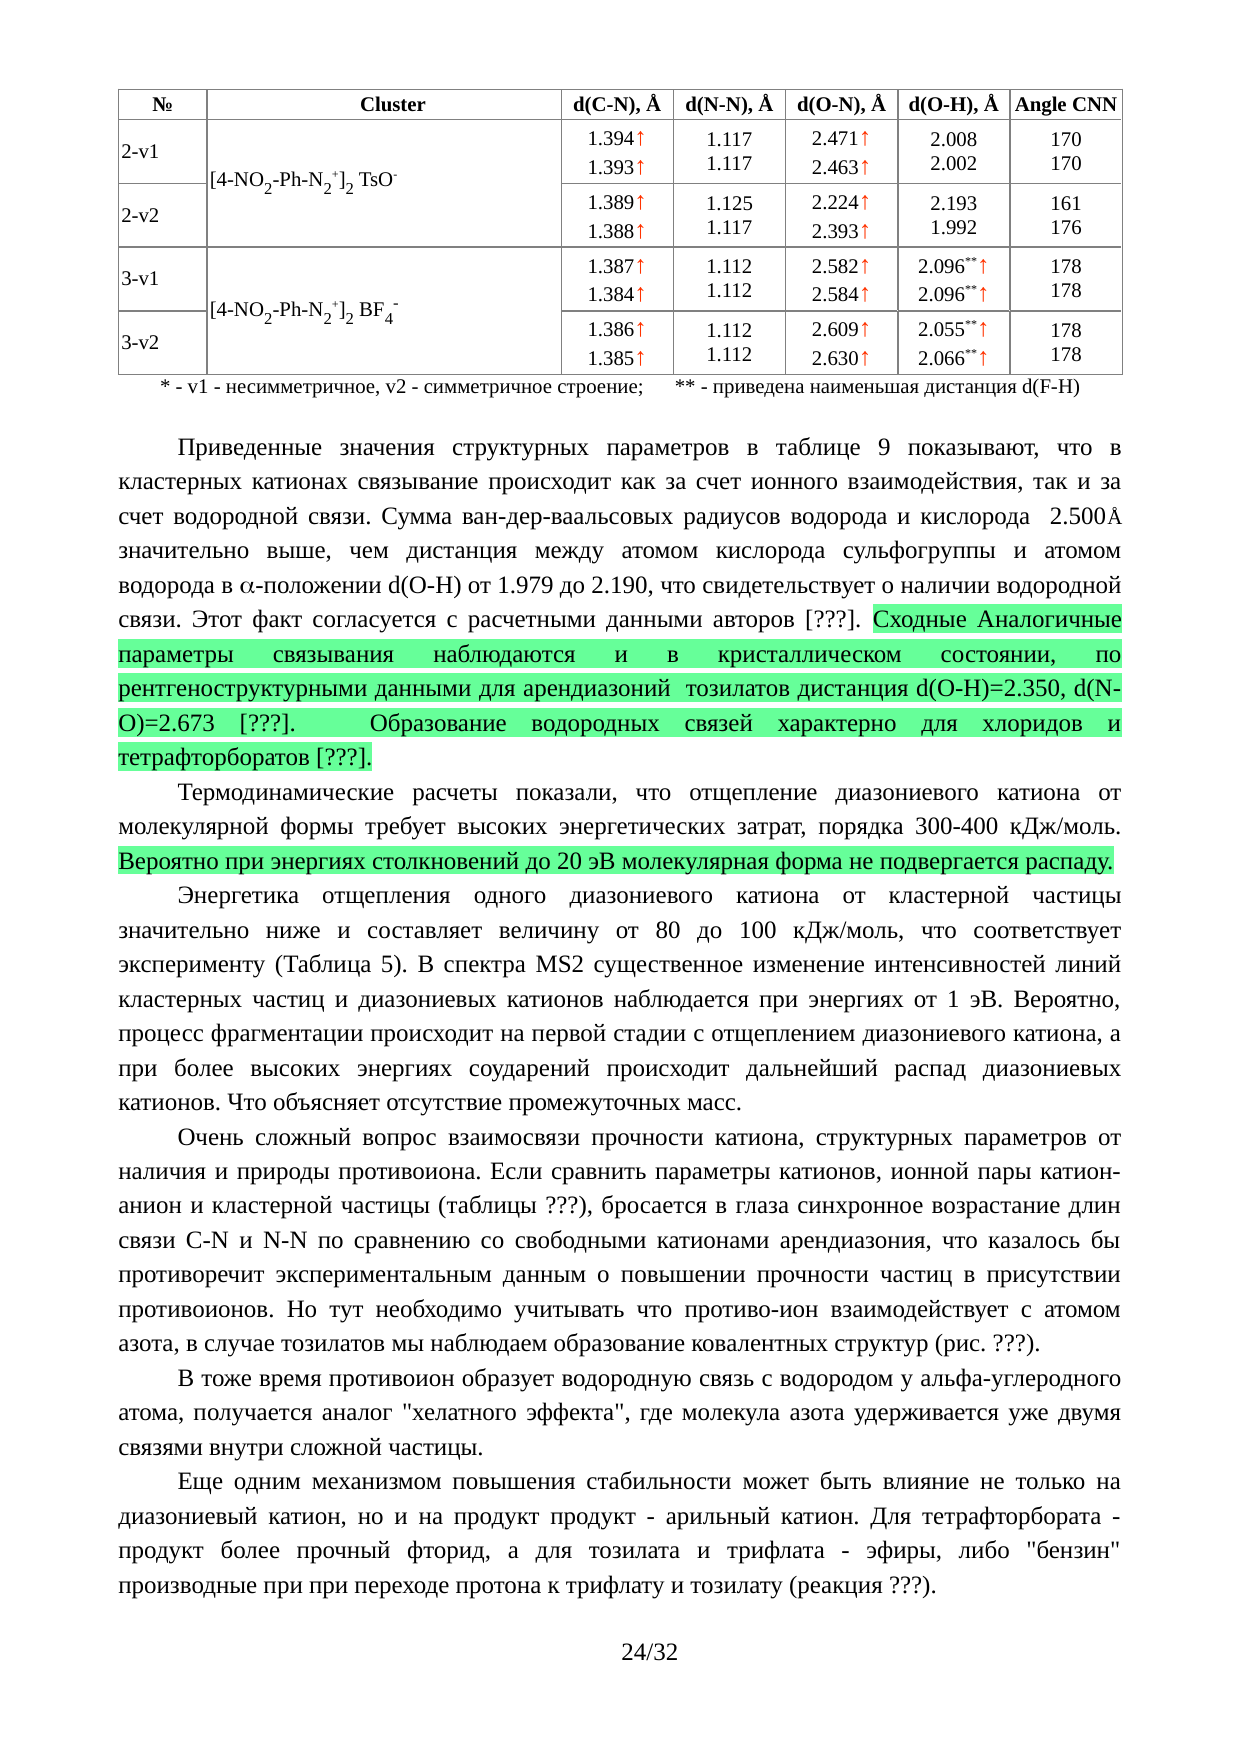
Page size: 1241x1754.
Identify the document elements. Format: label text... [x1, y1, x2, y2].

table_cell [4-NO2-Ph-N2+]2 BF4- [208, 248, 561, 374]
table_cell 2.471↑ 2.463↑ [786, 120, 897, 183]
table_cell 1.394↑ 1.393↑ [562, 120, 673, 183]
table_header Cluster [208, 90, 561, 119]
text В тоже время противоион образует водородную связь с водородом у альфа-углеродного атома, получается аналог "хелатного эффекта", где молекула азота удерживается уже двумя связями внутри сложной частицы. [118, 1363, 1122, 1461]
text Термодинамические расчеты показали, что отщепление диазониевого катиона от молекулярной формы требует высоких энергетических затрат, порядка 300-400 кДж/моль. Вероятно при энергиях столкновений до 20 эВ молекулярная форма не подвергается распаду. [118, 777, 1122, 874]
table_cell 1.117 1.117 [674, 120, 785, 183]
table_cell 178 178 [1011, 310, 1122, 374]
table_cell 1.112 1.112 [674, 248, 785, 310]
text Очень сложный вопрос взаимосвязи прочности катиона, структурных параметров от наличия и природы противоиона. Если сравнить параметры катионов, ионной пары катион-анион и кластерной частицы (таблицы ???), бросается в глаза синхронное возрастание длин связи C-N и N-N по сравнению со свободными катионами арендиазония, что казалось бы противоречит экспериментальным данным о повышении прочности частиц в присутствии противоионов. Но тут необходимо учитывать что противо-ион взаимодействует с атомом азота, в случае тозилатов мы наблюдаем образование ковалентных структур (рис. ???). [118, 1122, 1122, 1357]
table_header d(N-N), Å [674, 90, 785, 119]
table_cell 1.387↑ 1.384↑ [562, 248, 673, 310]
table_cell 2.582↑ 2.584↑ [786, 248, 897, 310]
table_cell 178 178 [1011, 246, 1122, 310]
table_cell 2.096**↑ 2.096**↑ [899, 248, 1009, 310]
table_cell 2.609↑ 2.630↑ [786, 312, 897, 374]
table_cell 2.193 1.992 [899, 184, 1009, 246]
table_cell 1.125 1.117 [674, 184, 785, 246]
table_cell 2-v2 [119, 184, 206, 246]
table_header d(O-H), Å [899, 90, 1009, 119]
table_cell 2-v1 [119, 120, 206, 183]
table_cell 1.386↑ 1.385↑ [562, 312, 673, 374]
table_header Angle CNN [1011, 90, 1122, 119]
text Приведенные значения структурных параметров в таблице 9 показывают, что в кластерных катионах связывание происходит как за счет ионного взаимодействия, так и за счет водородной связи. Сумма ван-дер-ваальсовых радиусов водорода и кислорода 2.500Å значительно выше, чем дистанция между атомом кислорода сульфогруппы и атомом водорода в a-положении d(O-H) от 1.979 до 2.190, что свидетельствует о наличии водородной связи. Этот факт согласуется с расчетными данными авторов [???]. Сходные Аналогичные параметры связывания наблюдаются и в кристаллическом состоянии, по рентгеноструктурными данными для арендиазоний тозилатов дистанция d(O-H)=2.350, d(N-O)=2.673 [???]. Образование водородных связей характерно для хлоридов и тетрафторборатов [???]. [118, 432, 1122, 771]
table_cell [4-NO2-Ph-N2+]2 TsO- [208, 120, 561, 246]
table_cell 2.224↑ 2.393↑ [786, 184, 897, 246]
table_cell 161 176 [1011, 183, 1122, 246]
table_cell 1.112 1.112 [674, 312, 785, 374]
table_cell 3-v2 [119, 312, 206, 374]
table_header № [119, 90, 206, 119]
text * - v1 - несимметричное, v2 - симметричное строение; ** - приведена наименьшая дистанция d(F-H) [118, 375, 1122, 398]
table_cell 3-v1 [119, 248, 206, 310]
table_cell 170 170 [1011, 119, 1122, 183]
table_header d(O-N), Å [786, 90, 897, 119]
text Еще одним механизмом повышения стабильности может быть влияние не только на диазониевый катион, но и на продукт продукт - арильный катион. Для тетрафторбората - продукт более прочный фторид, а для тозилата и трифлата - эфиры, либо "бензин" производные при при переходе протона к трифлату и тозилату (реакция ???). [118, 1466, 1122, 1598]
table_header d(C-N), Å [562, 90, 673, 119]
table_cell 1.389↑ 1.388↑ [562, 184, 673, 246]
text Энергетика отщепления одного диазониевого катиона от кластерной частицы значительно ниже и составляет величину от 80 до 100 кДж/моль, что соответствует эксперименту (Таблица 5). В спектра MS2 существенное изменение интенсивностей линий кластерных частиц и диазониевых катионов наблюдается при энергиях от 1 эВ. Вероятно, процесс фрагментации происходит на первой стадии с отщеплением диазониевого катиона, а при более высоких энергиях соударений происходит дальнейший распад диазониевых катионов. Что объясняет отсутствие промежуточных масс. [118, 880, 1122, 1116]
table_cell 2.055**↑ 2.066**↑ [899, 312, 1009, 374]
table_cell 2.008 2.002 [899, 120, 1009, 183]
